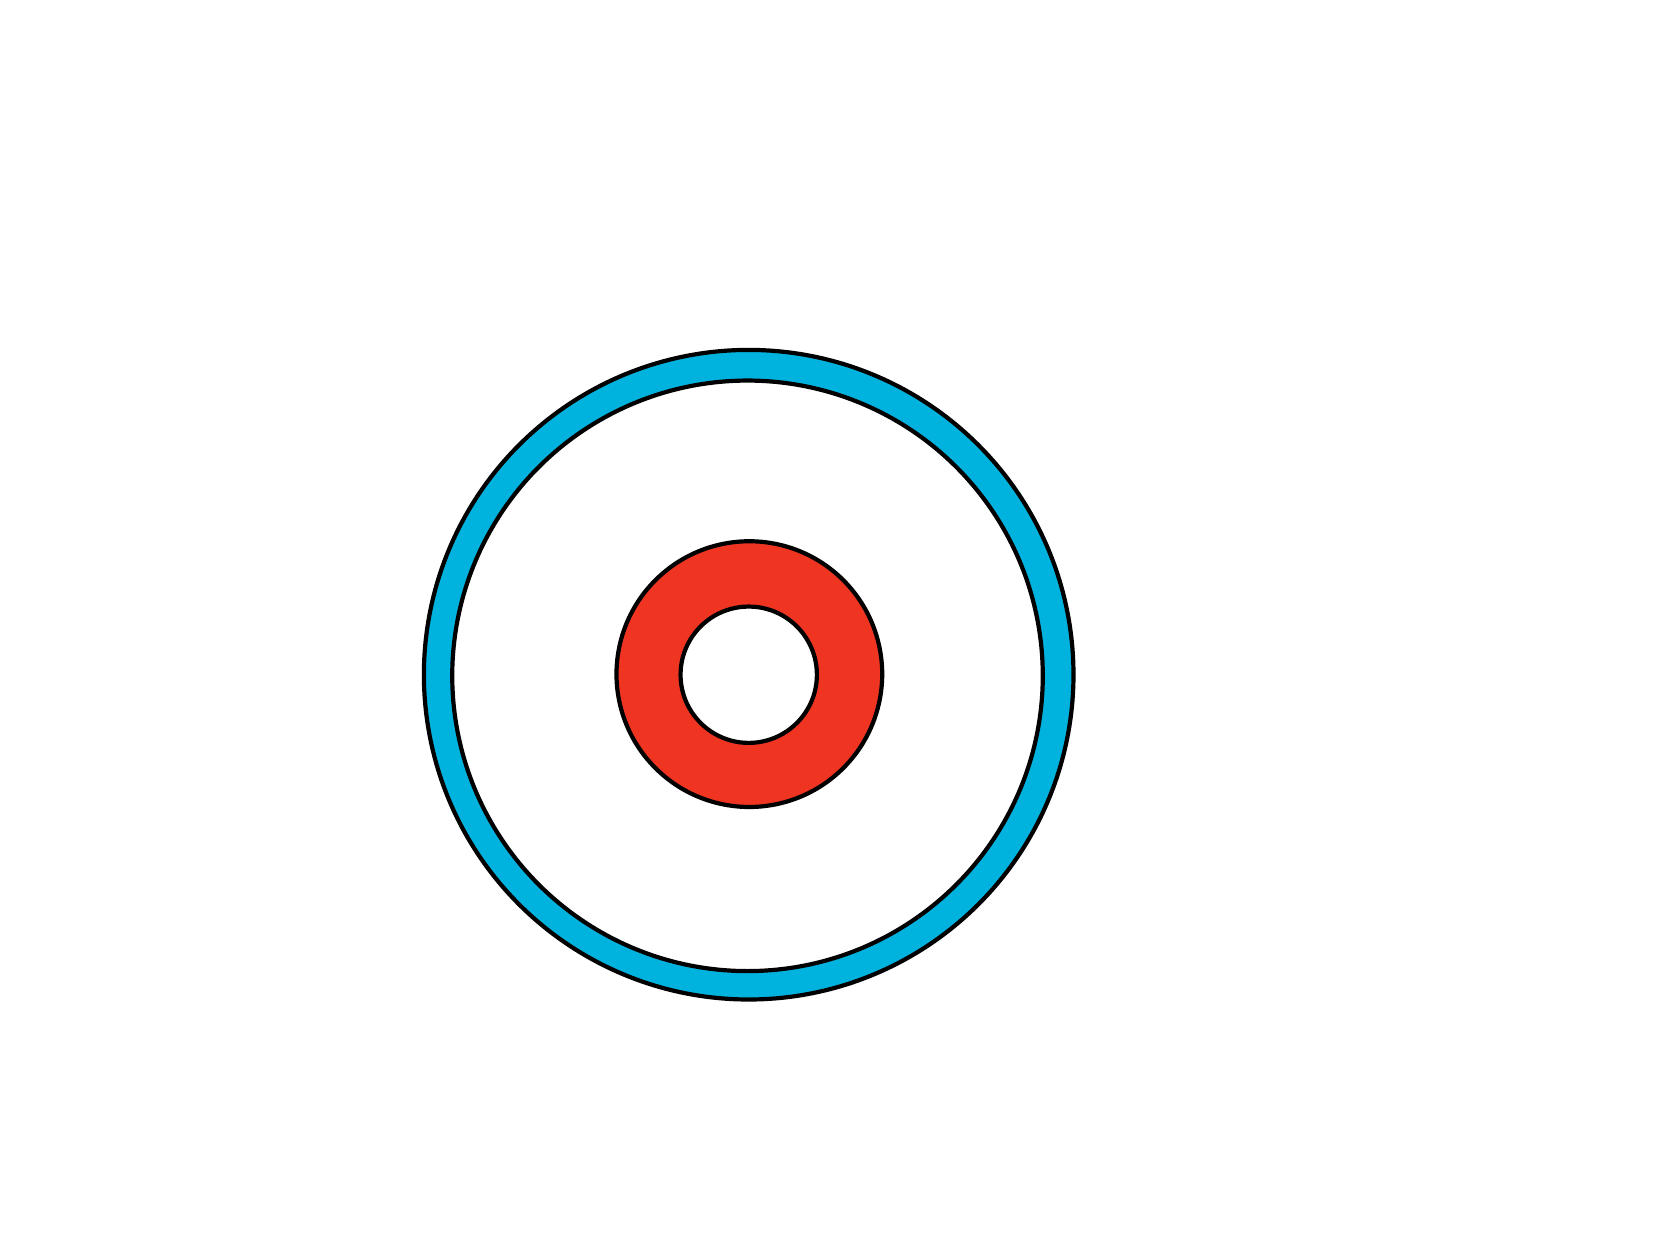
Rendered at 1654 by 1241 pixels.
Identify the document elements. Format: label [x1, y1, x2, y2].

text_box [423, 349, 1074, 1000]
